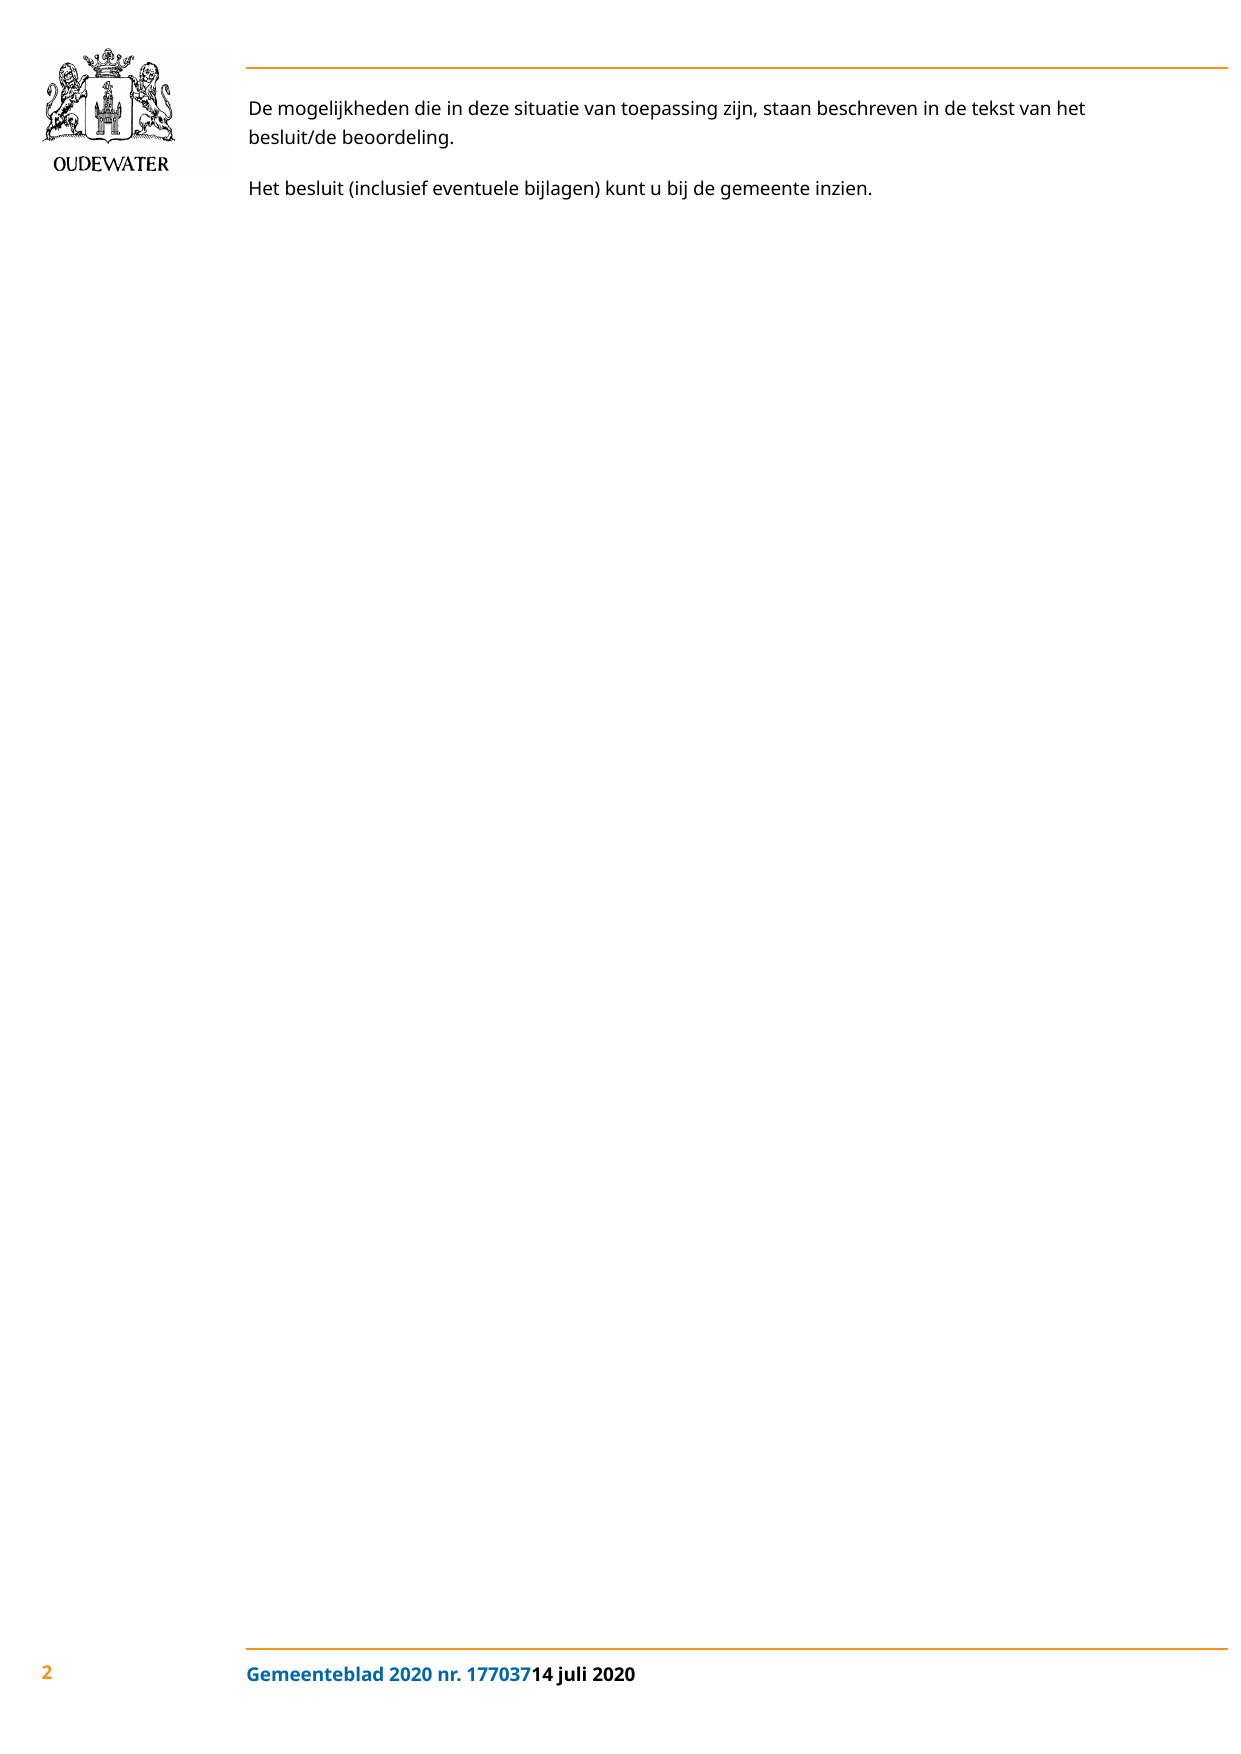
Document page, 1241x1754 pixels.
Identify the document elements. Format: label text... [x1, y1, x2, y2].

text Het besluit (inclusief eventuele bijlagen) kunt u bij de gemeente inzien. [248, 175, 1152, 201]
picture [41, 47, 231, 172]
text De mogelijkheden die in deze situatie van toepassing zijn, staan beschreven in de tekst van het besluit/de beoordeling. [248, 95, 1152, 150]
